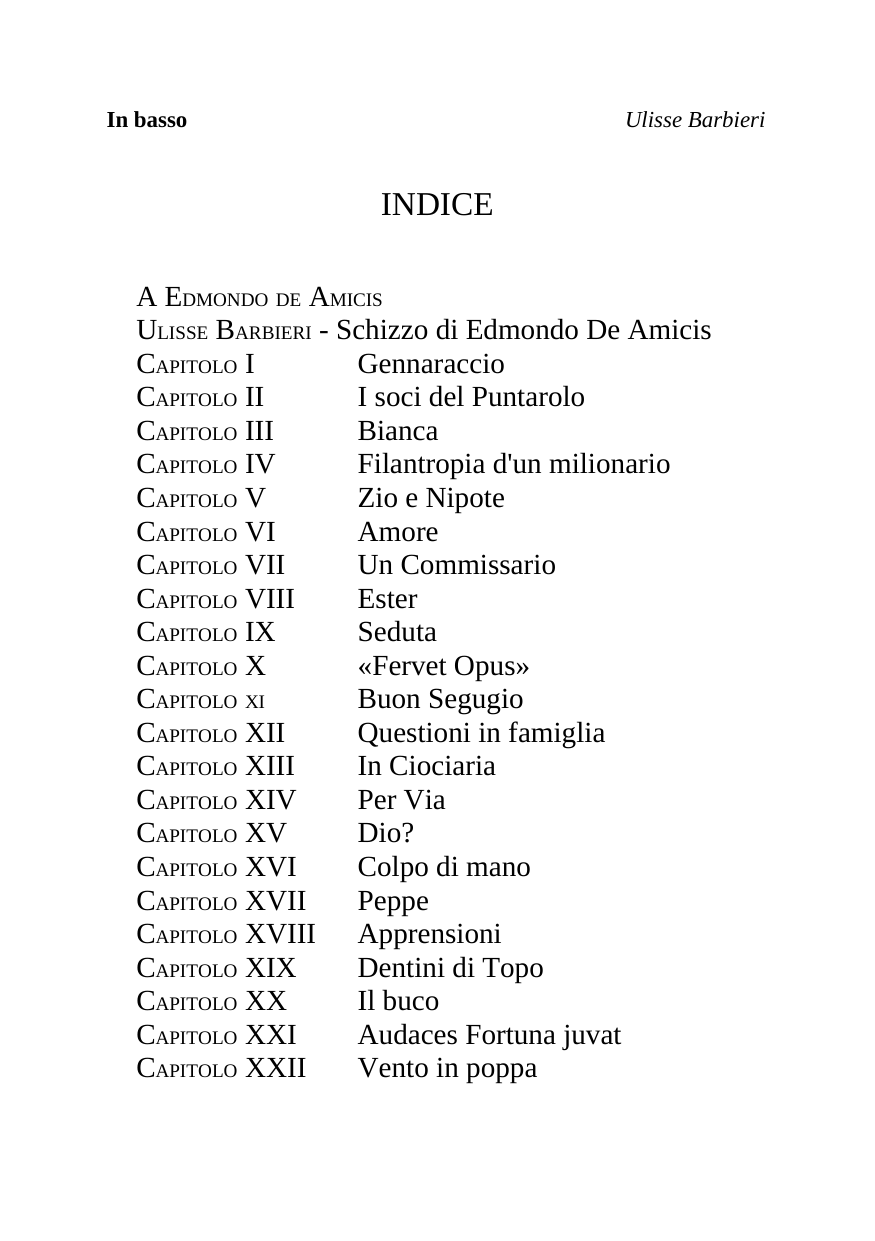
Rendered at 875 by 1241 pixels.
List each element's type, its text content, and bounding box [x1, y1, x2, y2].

text Capitolo xi Buon Segugio [106, 681, 768, 715]
text Capitolo XIII In Ciociaria [106, 748, 768, 782]
text Capitolo XVI Colpo di mano [106, 849, 768, 883]
text Capitolo XIX Dentini di Topo [106, 950, 768, 983]
text A Edmondo de Amicis [106, 279, 768, 312]
text Capitolo VII Un Commissario [106, 547, 768, 581]
text Ulisse Barbieri - Schizzo di Edmondo De Amicis [106, 312, 768, 346]
subtitle INDICE [106, 184, 768, 222]
text Capitolo II I soci del Puntarolo [106, 379, 768, 413]
text Capitolo XIV Per Via [106, 782, 768, 816]
text Capitolo VI Amore [106, 514, 768, 547]
text Capitolo XXI Audaces Fortuna juvat [106, 1017, 768, 1050]
text Capitolo III Bianca [106, 413, 768, 447]
text Capitolo XVIII Apprensioni [106, 916, 768, 950]
text Capitolo I Gennaraccio [106, 346, 768, 379]
text Capitolo XXII Vento in poppa [106, 1050, 768, 1084]
text Capitolo XII Questioni in famiglia [106, 715, 768, 748]
text Capitolo XX Il buco [106, 983, 768, 1017]
text Capitolo XV Dio? [106, 816, 768, 849]
text Capitolo V Zio e Nipote [106, 480, 768, 514]
text Capitolo XVII Peppe [106, 883, 768, 916]
text Capitolo IX Seduta [106, 614, 768, 648]
text Capitolo X «Fervet Opus» [106, 648, 768, 681]
text Capitolo VIII Ester [106, 581, 768, 614]
text Capitolo IV Filantropia d'un milionario [106, 447, 768, 480]
